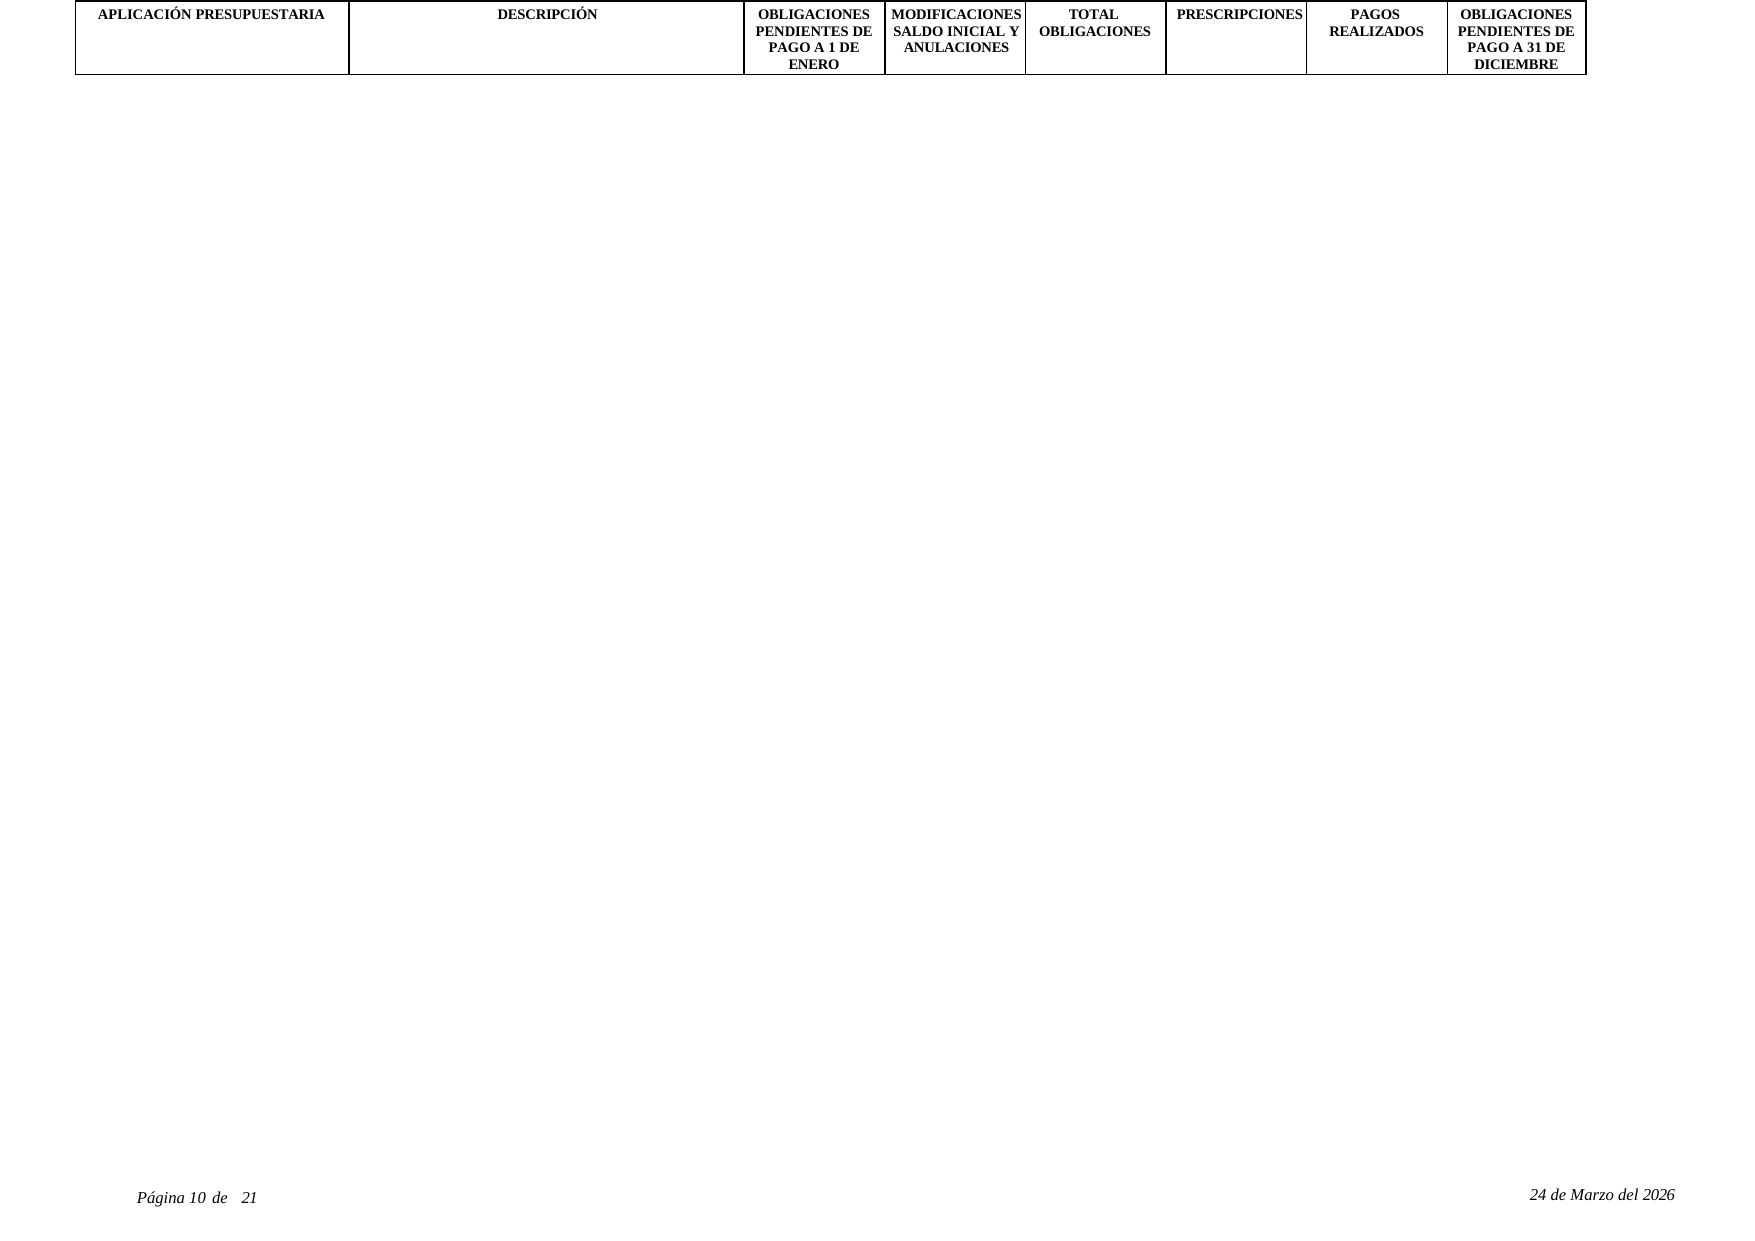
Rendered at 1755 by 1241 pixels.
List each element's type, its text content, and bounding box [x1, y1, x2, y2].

table_header TOTAL OBLIGACIONES [1026, 2, 1165, 73]
table_header OBLIGACIONES PENDIENTES DE PAGO A 31 DE DICIEMBRE [1448, 2, 1585, 73]
table_header PAGOS REALIZADOS [1307, 2, 1447, 73]
table_header DESCRIPCIÓN [350, 2, 743, 73]
table_header MODIFICACIONES SALDO INICIAL Y ANULACIONES [886, 2, 1025, 73]
table_header APLICACIÓN PRESUPUESTARIA [76, 2, 348, 73]
table_header PRESCRIPCIONES [1167, 2, 1306, 73]
table_header OBLIGACIONES PENDIENTES DE PAGO A 1 DE ENERO [745, 2, 884, 73]
